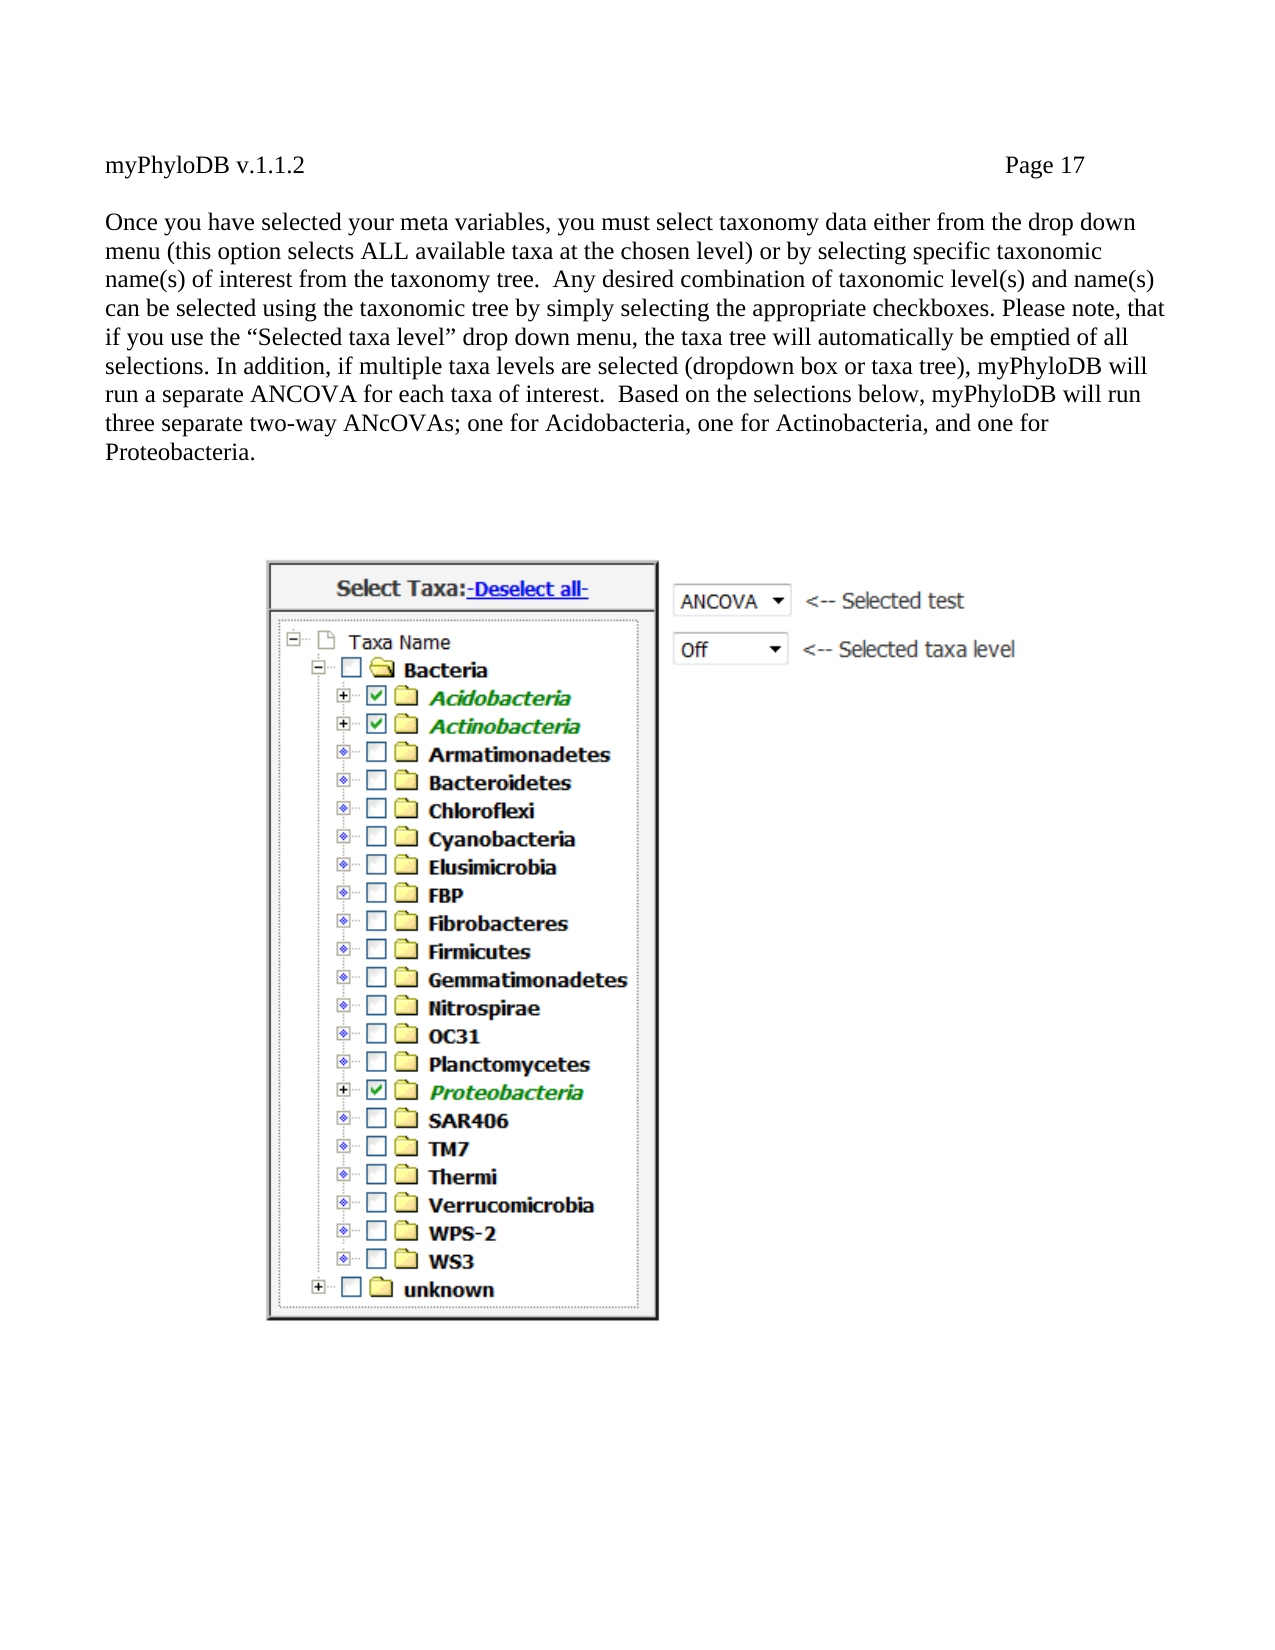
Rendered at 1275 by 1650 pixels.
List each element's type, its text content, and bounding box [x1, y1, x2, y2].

picture [257, 552, 1018, 1327]
text Once you have selected your meta variables, you must select taxonomy data either from the drop down menu (this option selects ALL available taxa at the chosen level) or by selecting specific taxonomic name(s) of interest from the taxonomy tree. Any desired combination of taxonomic level(s) and name(s) can be selected using the taxonomic tree by simply selecting the appropriate checkboxes. Please note, that if you use the “Selected taxa level” drop down menu, the taxa tree will automatically be emptied of all selections. In addition, if multiple taxa levels are selected (dropdown box or taxa tree), myPhyloDB will run a separate ANCOVA for each taxa of interest. Based on the selections below, myPhyloDB will run three separate two-way ANcOVAs; one for Acidobacteria, one for Actinobacteria, and one for Proteobacteria. [105, 207, 1170, 466]
